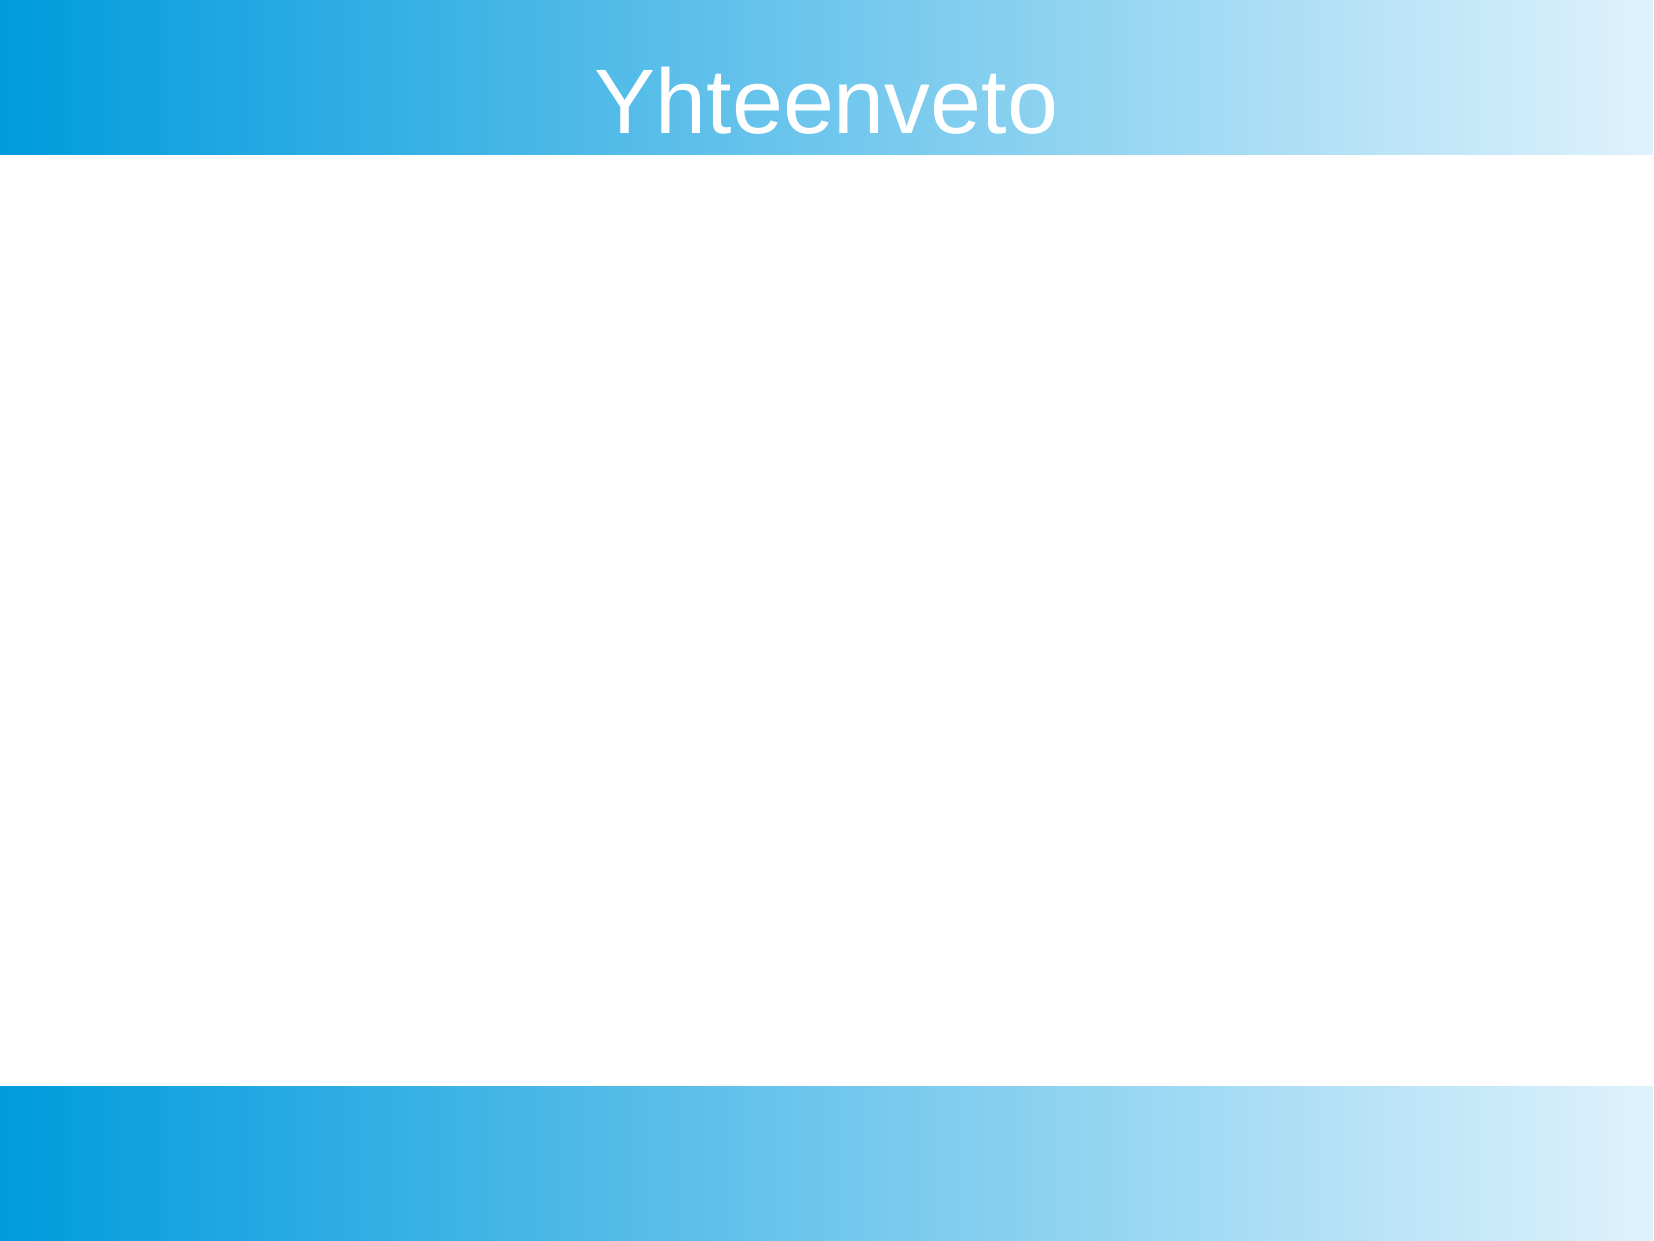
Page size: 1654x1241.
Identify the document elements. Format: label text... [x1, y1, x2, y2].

title Yhteenveto [82, 49, 1571, 155]
